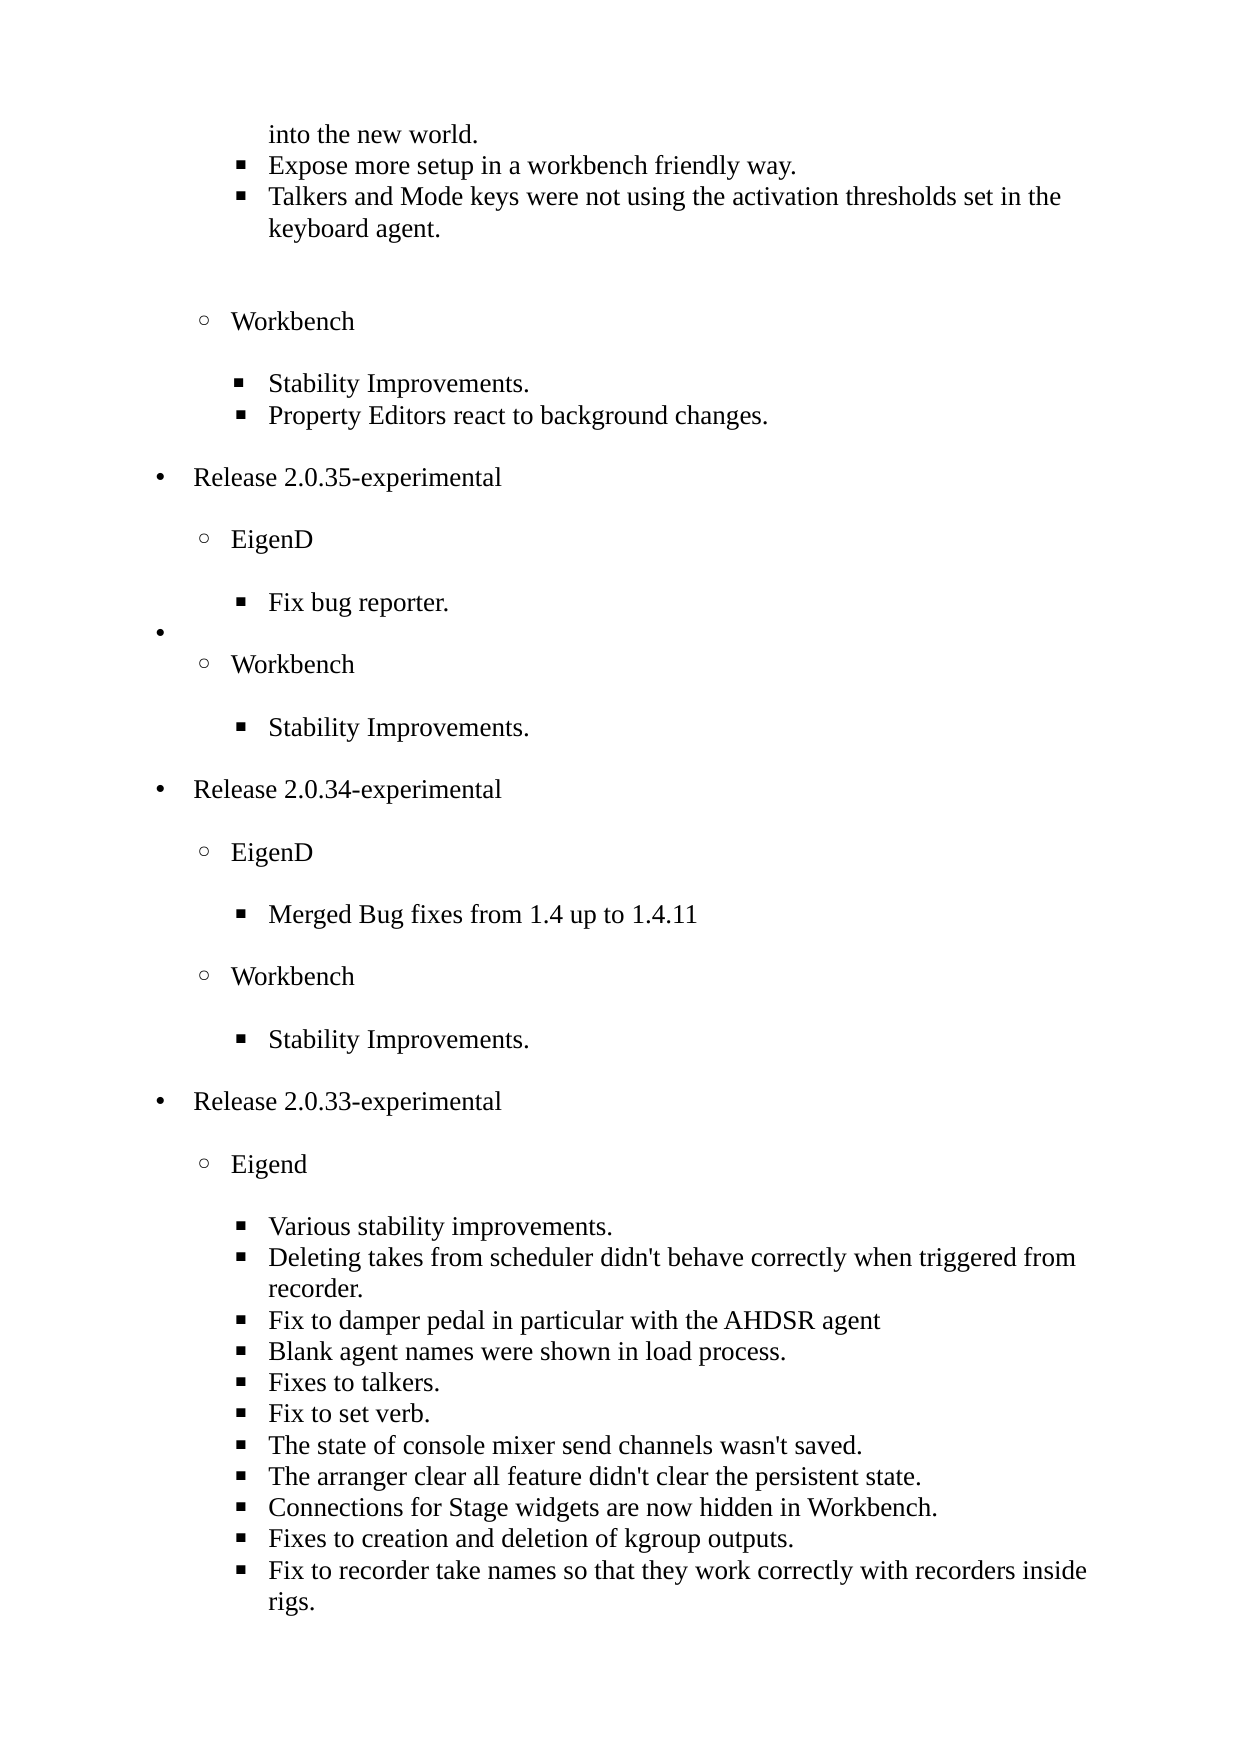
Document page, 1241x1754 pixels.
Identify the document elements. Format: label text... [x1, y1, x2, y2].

list Merged Bug fixes from 1.4 up to 1.4.11 [231, 898, 1122, 929]
list Workbench [193, 648, 1122, 680]
list Fix to set verb. [231, 1397, 1122, 1429]
list Property Editors react to background changes. [231, 399, 1122, 430]
list Release 2.0.35-experimental [156, 461, 1122, 492]
list Stability Improvements. [231, 711, 1122, 742]
list Fixes to talkers. [231, 1366, 1122, 1397]
list Release 2.0.34-experimental [156, 773, 1122, 804]
list Blank agent names were shown in load process. [231, 1335, 1122, 1366]
list Stability Improvements. [228, 368, 1122, 399]
list Workbench [193, 305, 1122, 336]
list Talkers and Mode keys were not using the activation thresholds set in the keyboard agent. [231, 181, 1122, 243]
list The state of console mixer send channels wasn't saved. [231, 1429, 1122, 1460]
list The arranger clear all feature didn't clear the persistent state. [231, 1460, 1122, 1491]
list Release 2.0.33-experimental [156, 1085, 1122, 1117]
list Various stability improvements. [231, 1210, 1122, 1241]
list Workbench [193, 961, 1122, 992]
list EigenD [193, 836, 1122, 867]
list Connections for Stage widgets are now hidden in Workbench. [231, 1491, 1122, 1522]
list Fixes to creation and deletion of kgroup outputs. [231, 1522, 1122, 1554]
list into the new world. [231, 118, 1122, 149]
list EigenD [193, 524, 1122, 555]
list Expose more setup in a workbench friendly way. [231, 149, 1122, 181]
list Fix to damper pedal in particular with the AHDSR agent [231, 1304, 1122, 1335]
list Fix bug reporter. [231, 586, 1122, 617]
list Eigend [193, 1148, 1122, 1179]
list Fix to recorder take names so that they work correctly with recorders inside rigs. [231, 1554, 1122, 1616]
list Deleting takes from scheduler didn't behave correctly when triggered from recorder. [231, 1241, 1122, 1304]
list Stability Improvements. [231, 1023, 1122, 1054]
